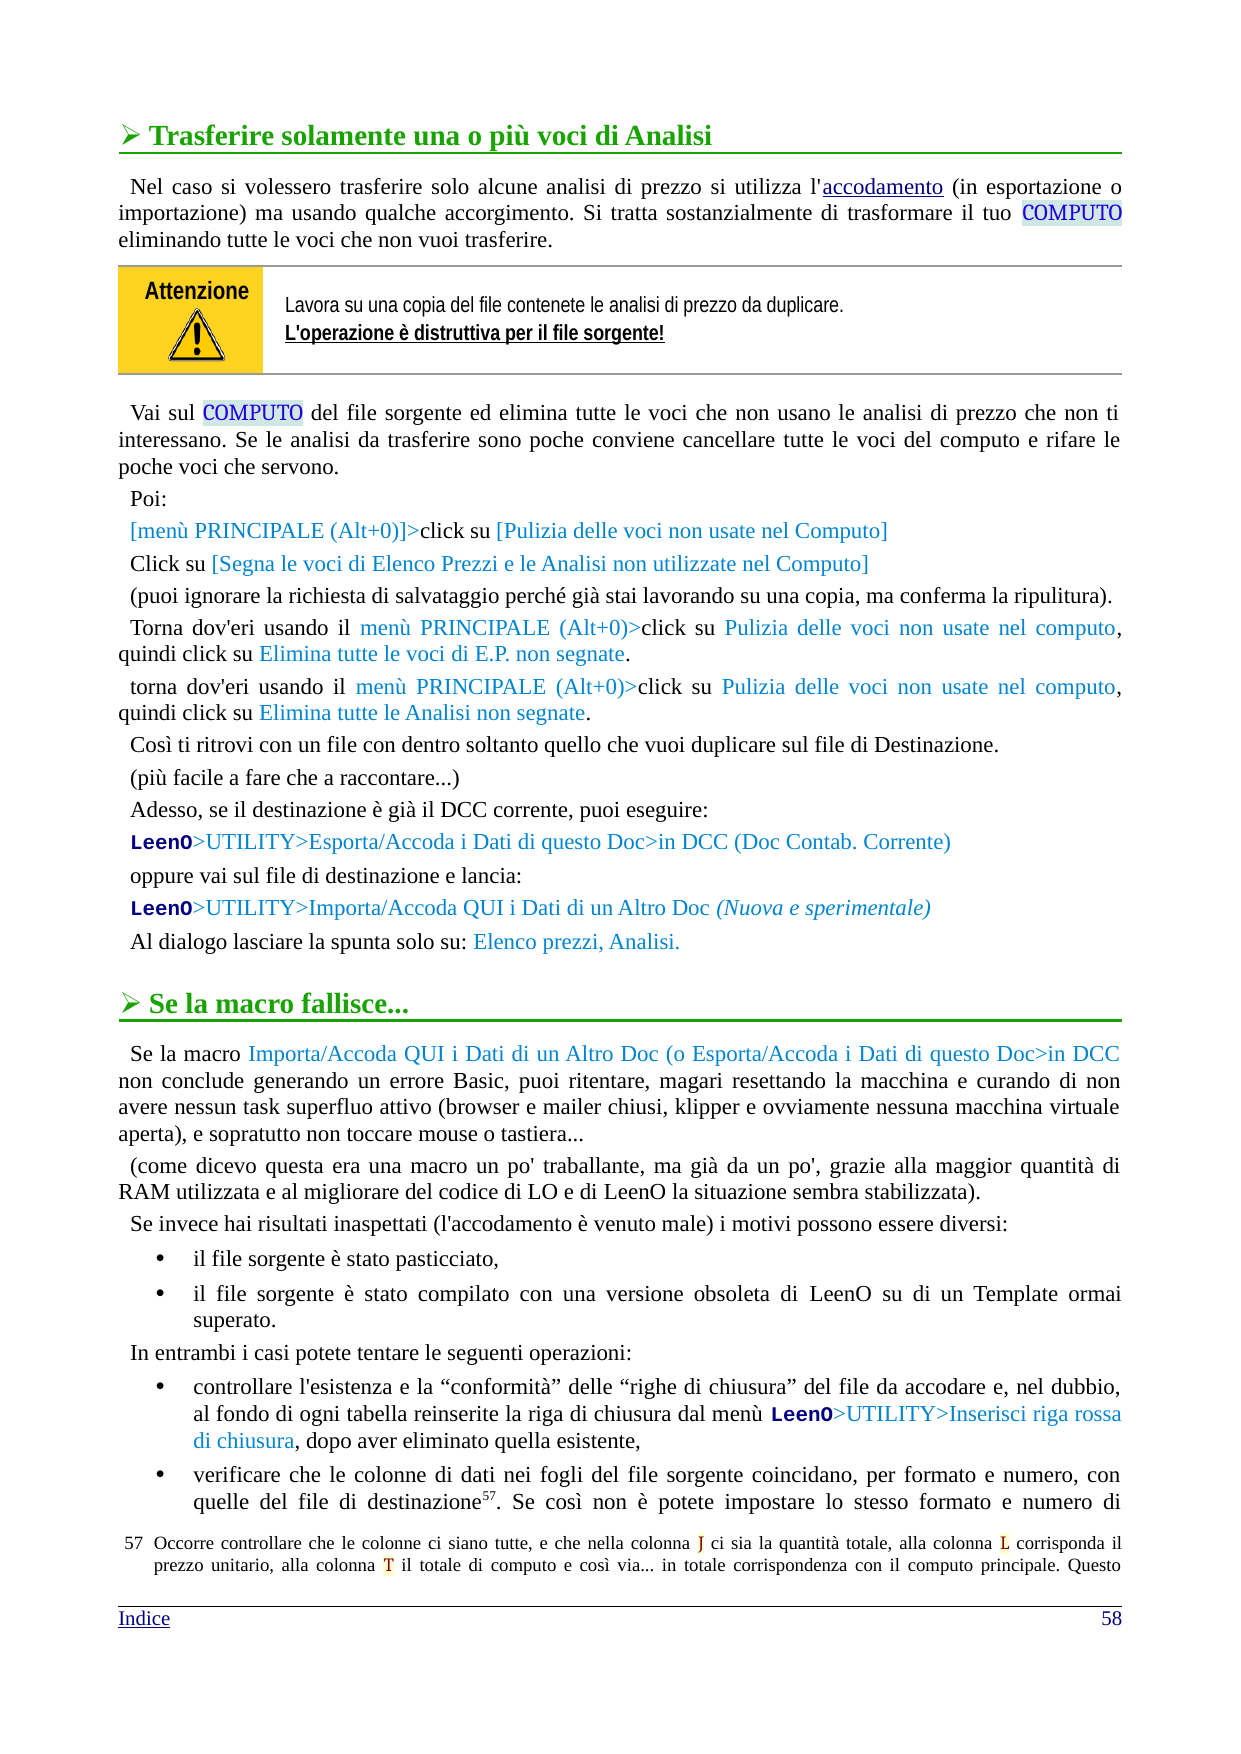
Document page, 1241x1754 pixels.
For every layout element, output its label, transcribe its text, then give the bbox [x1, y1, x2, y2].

text Se invece hai risultati inaspettati (l'accodamento è venuto male) i motivi possono essere diversi: [118, 1211, 1122, 1237]
text oppure vai sul file di destinazione e lancia: [118, 862, 1122, 888]
list controllare l'esistenza e la “conformità” delle “righe di chiusura” del file da accodare e, nel dubbio, al fondo di ogni tabella reinserite la riga di chiusura dal menù LeenO>UTILITY>Inserisci riga rossa di chiusura, dopo aver eliminato quella esistente, [156, 1371, 1122, 1453]
list il file sorgente è stato pasticciato, [156, 1243, 1122, 1272]
text Al dialogo lasciare la spunta solo su: Elenco prezzi, Analisi. [118, 928, 1122, 954]
list Occorre controllare che le colonne ci siano tutte, e che nella colonna J ci sia la quantità totale, alla colonna L corrisponda il prezzo unitario, alla colonna T il totale di computo e così via... in totale corrispondenza con il computo principale. Questo [124, 1532, 1122, 1576]
text Se la macro Importa/Accoda QUI i Dati di un Altro Doc (o Esporta/Accoda i Dati di questo Doc>in DCC non conclude generando un errore Basic, puoi ritentare, magari resettando la macchina e curando di non avere nessun task superfluo attivo (browser e mailer chiusi, klipper e ovviamente nessuna macchina virtuale aperta), e sopratutto non toccare mouse o tastiera... [118, 1041, 1122, 1146]
list il file sorgente è stato compilato con una versione obsoleta di LeenO su di un Template ormai superato. [156, 1277, 1122, 1333]
text LeenO>UTILITY>Esporta/Accoda i Dati di questo Doc>in DCC (Doc Contab. Corrente) [118, 828, 1122, 856]
table_header Attenzione [118, 267, 263, 373]
text LeenO>UTILITY>Importa/Accoda QUI i Dati di un Altro Doc (Nuova e sperimentale) [118, 894, 1122, 922]
text torna dov'eri usando il menù PRINCIPALE (Alt+0)>click su Pulizia delle voci non usate nel computo, quindi click su Elimina tutte le Analisi non segnate. [118, 673, 1122, 726]
text (come dicevo questa era una macro un po' traballante, ma già da un po', grazie alla maggior quantità di RAM utilizzata e al migliorare del codice di LO e di LeenO la situazione sembra stabilizzata). [118, 1152, 1122, 1204]
table_header Lavora su una copia del file contenete le analisi di prezzo da duplicare. L'operazione è distruttiva per il file sorgente! [264, 267, 1122, 373]
text In entrambi i casi potete tentare le seguenti operazioni: [118, 1338, 1122, 1365]
text Adesso, se il destinazione è già il DCC corrente, puoi eseguire: [118, 796, 1122, 822]
text Così ti ritrovi con un file con dentro soltanto quello che vuoi duplicare sul file di Destinazione. [118, 731, 1122, 758]
text Torna dov'eri usando il menù PRINCIPALE (Alt+0)>click su Pulizia delle voci non usate nel computo, quindi click su Elimina tutte le voci di E.P. non segnate. [118, 614, 1122, 667]
text (più facile a fare che a raccontare...) [118, 764, 1122, 790]
text [menù PRINCIPALE (Alt+0)]>click su [Pulizia delle voci non usate nel Computo] [118, 517, 1122, 544]
text Click su [Segna le voci di Elenco Prezzi e le Analisi non utilizzate nel Computo] [118, 549, 1122, 576]
subtitle Trasferire solamente una o più voci di Analisi [119, 118, 1122, 152]
subtitle Se la macro fallisce... [119, 986, 1122, 1019]
picture [164, 304, 229, 365]
text Vai sul COMPUTO del file sorgente ed elimina tutte le voci che non usano le analisi di prezzo che non ti interessano. Se le analisi da trasferire sono poche conviene cancellare tutte le voci del computo e rifare le poche voci che servono. [118, 399, 1122, 479]
text Nel caso si volessero trasferire solo alcune analisi di prezzo si utilizza l'accodamento (in esportazione o importazione) ma usando qualche accorgimento. Si tratta sostanzialmente di trasformare il tuo COMPUTO eliminando tutte le voci che non vuoi trasferire. [118, 173, 1122, 252]
list verificare che le colonne di dati nei fogli del file sorgente coincidano, per formato e numero, con quelle del file di destinazione. Se così non è potete impostare lo stesso formato e numero di [156, 1459, 1122, 1514]
text Poi: [118, 485, 1122, 511]
text (puoi ignorare la richiesta di salvataggio perché già stai lavorando su una copia, ma conferma la ripulitura). [118, 582, 1122, 608]
